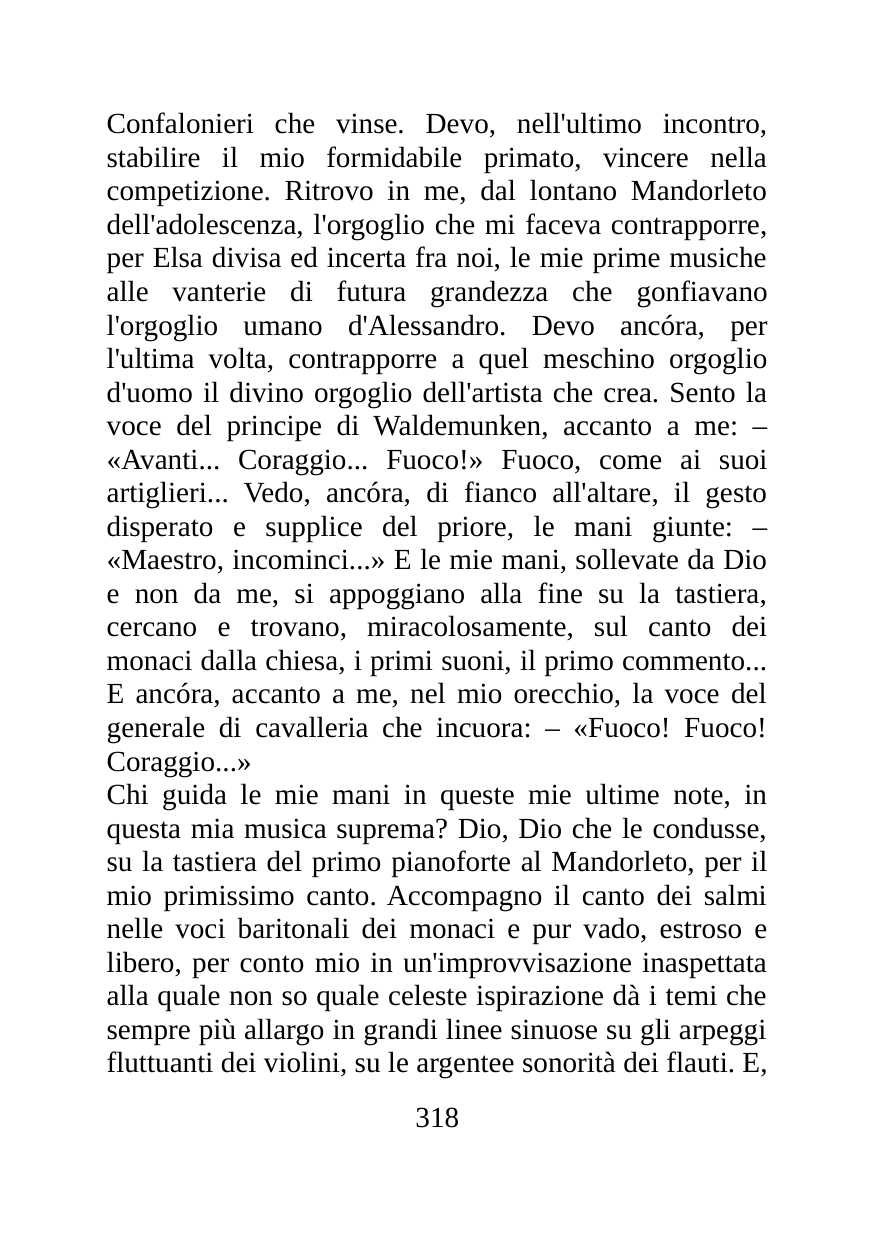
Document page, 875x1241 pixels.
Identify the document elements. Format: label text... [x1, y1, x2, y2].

text Confalonieri che vinse. Devo, nell'ultimo incontro, stabilire il mio formidabile primato, vincere nella competizione. Ritrovo in me, dal lontano Mandorleto dell'adolescenza, l'orgoglio che mi faceva contrapporre, per Elsa divisa ed incerta fra noi, le mie prime musiche alle vanterie di futura grandezza che gonfiavano l'orgoglio umano d'Alessandro. Devo ancóra, per l'ultima volta, contrapporre a quel meschino orgoglio d'uomo il divino orgoglio dell'artista che crea. Sento la voce del principe di Waldemunken, accanto a me: – «Avanti... Coraggio... Fuoco!» Fuoco, come ai suoi artiglieri... Vedo, ancóra, di fianco all'altare, il gesto disperato e supplice del priore, le mani giunte: – «Maestro, incominci...» E le mie mani, sollevate da Dio e non da me, si appoggiano alla fine su la tastiera, cercano e trovano, miracolosamente, sul canto dei monaci dalla chiesa, i primi suoni, il primo commento... E ancóra, accanto a me, nel mio orecchio, la voce del generale di cavalleria che incuora: – «Fuoco! Fuoco! Coraggio...» [106, 106, 768, 777]
text Chi guida le mie mani in queste mie ultime note, in questa mia musica suprema? Dio, Dio che le condusse, su la tastiera del primo pianoforte al Mandorleto, per il mio primissimo canto. Accompagno il canto dei salmi nelle voci baritonali dei monaci e pur vado, estroso e libero, per conto mio in un'improvvisazione inaspettata alla quale non so quale celeste ispirazione dà i temi che sempre più allargo in grandi linee sinuose su gli arpeggi fluttuanti dei violini, su le argentee sonorità dei flauti. E, [106, 777, 768, 1079]
